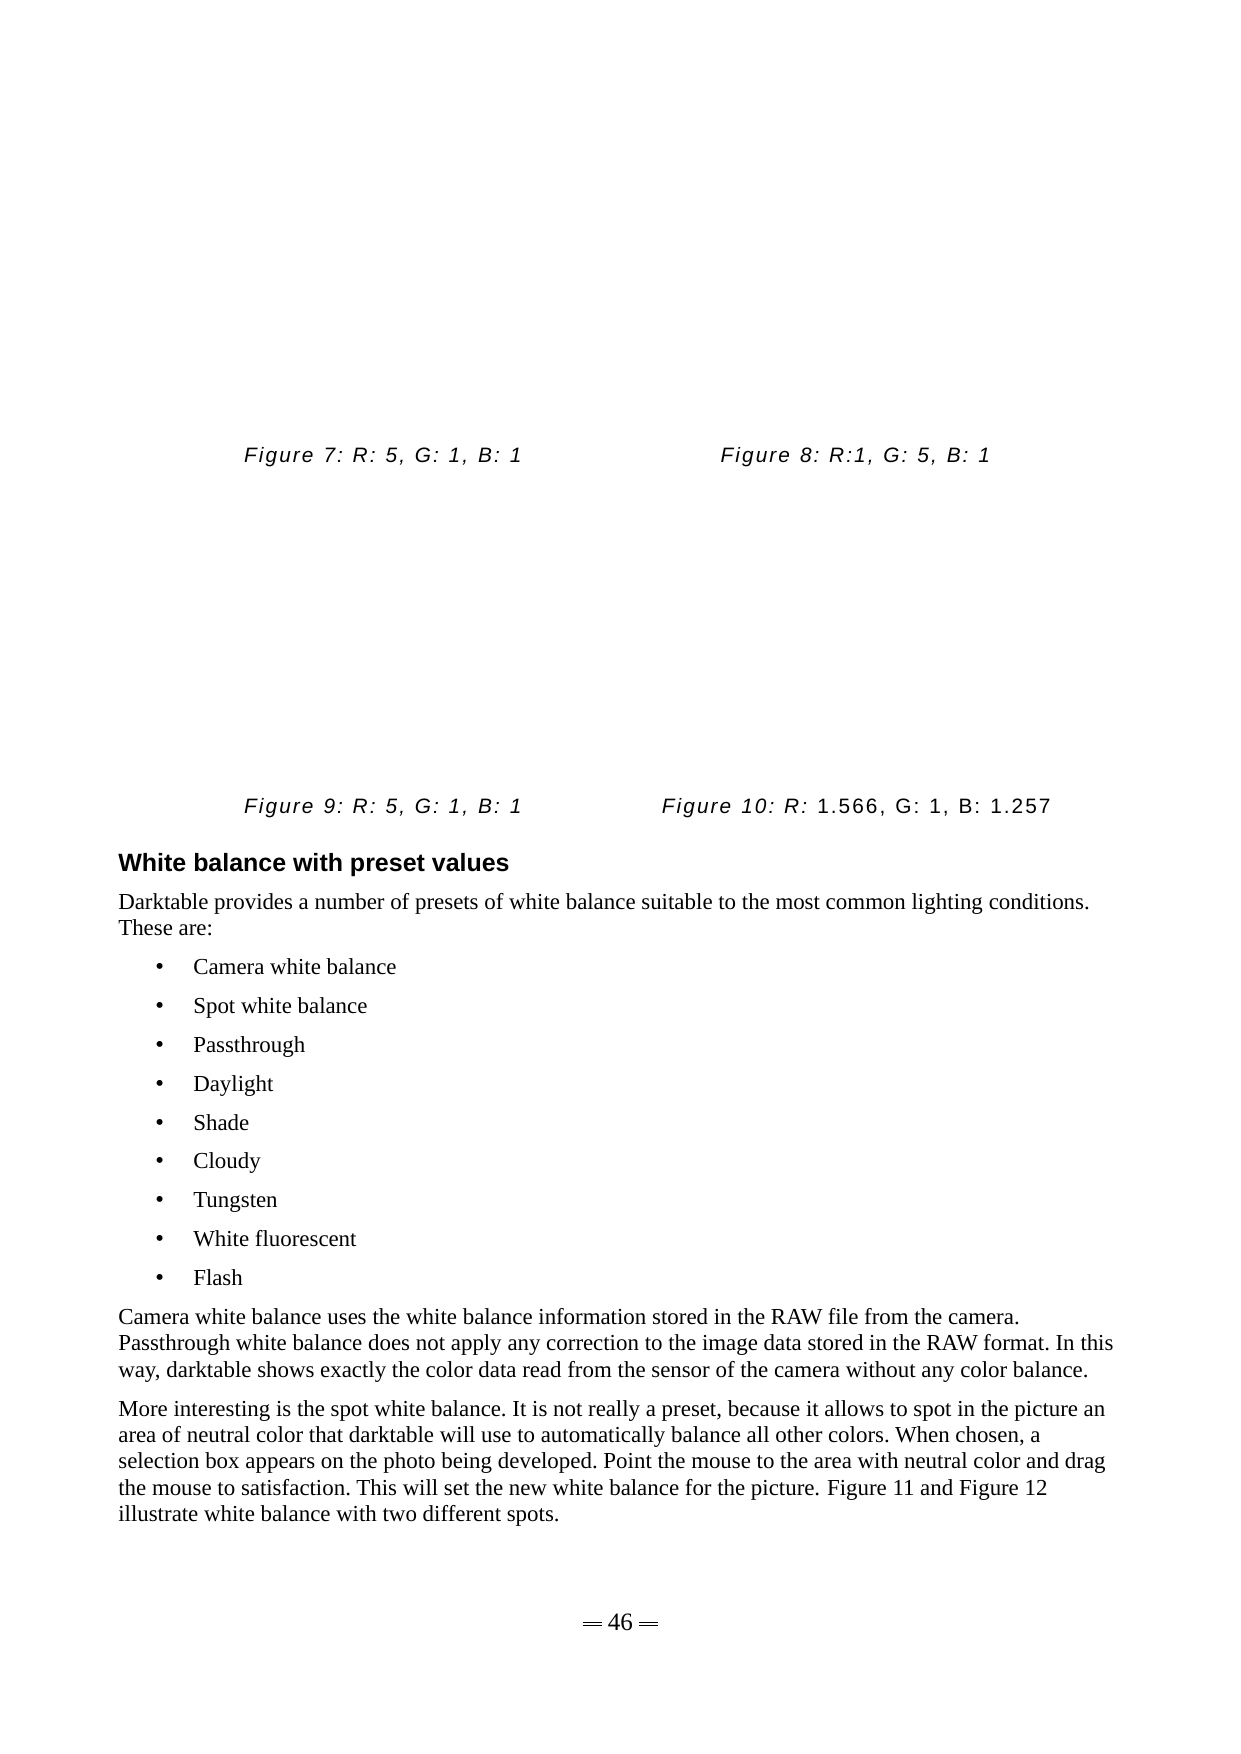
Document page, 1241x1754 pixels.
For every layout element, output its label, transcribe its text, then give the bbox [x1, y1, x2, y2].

list Spot white balance [156, 992, 1122, 1018]
list Daylight [156, 1070, 1122, 1096]
text More interesting is the spot white balance. It is not really a preset, because it allows to spot in the picture an area of neutral color that darktable will use to automatically balance all other colors. When chosen, a selection box appears on the photo being developed. Point the mouse to the area with neutral color and drag the mouse to satisfaction. This will set the new white balance for the picture. Figure 11 and Figure 12 illustrate white balance with two different spots. [118, 1394, 1122, 1526]
list Cloudy [156, 1148, 1122, 1174]
list White fluorescent [156, 1225, 1122, 1252]
subtitle White balance with preset values [118, 118, 1122, 876]
list Flash [156, 1264, 1122, 1291]
text Figure 9: R: 5, G: 1, B: 1 [177, 481, 590, 817]
list Tungsten [156, 1186, 1122, 1213]
text Figure 7: R: 5, G: 1, B: 1 [177, 130, 590, 467]
text Camera white balance uses the white balance information stored in the RAW file from the camera. Passthrough white balance does not apply any correction to the image data stored in the RAW format. In this way, darktable shows exactly the color data read from the sensor of the camera without any color balance. [118, 1303, 1122, 1382]
text Darktable provides a number of presets of white balance suitable to the most common lighting conditions. These are: [118, 888, 1122, 941]
list Camera white balance [156, 953, 1122, 980]
list Shade [156, 1109, 1122, 1135]
text Figure 8: R:1, G: 5, B: 1 [650, 130, 1063, 467]
list Passthrough [156, 1031, 1122, 1057]
text Figure 10: R: 1.566, G: 1, B: 1.257 [650, 481, 1063, 817]
